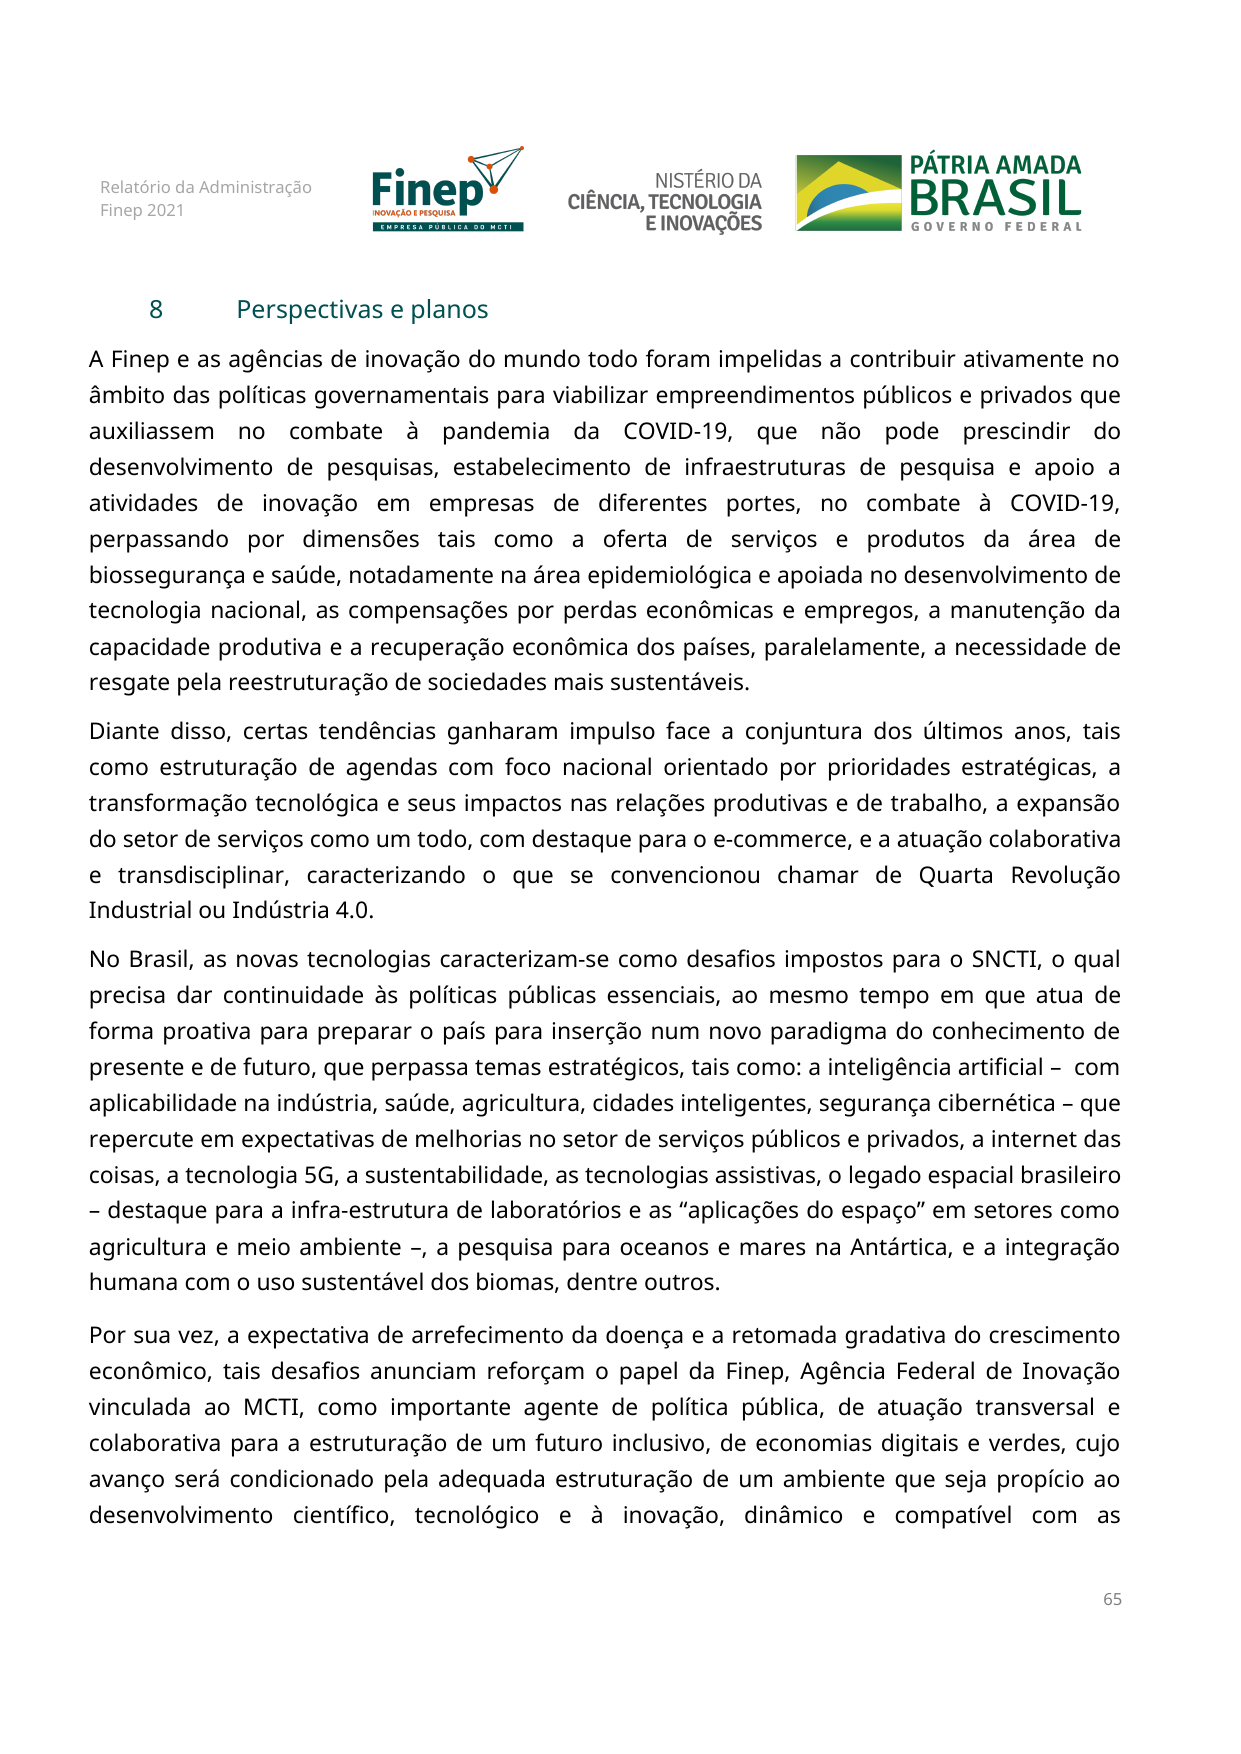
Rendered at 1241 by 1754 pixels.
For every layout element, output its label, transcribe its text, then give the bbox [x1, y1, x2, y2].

text A Finep e as agências de inovação do mundo todo foram impelidas a contribuir ativamente no âmbito das políticas governamentais para viabilizar empreendimentos públicos e privados que auxiliassem no combate à pandemia da COVID-19, que não pode prescindir do desenvolvimento de pesquisas, estabelecimento de infraestruturas de pesquisa e apoio a atividades de inovação em empresas de diferentes portes, no combate à COVID-19, perpassando por dimensões tais como a oferta de serviços e produtos da área de biossegurança e saúde, notadamente na área epidemiológica e apoiada no desenvolvimento de tecnologia nacional, as compensações por perdas econômicas e empregos, a manutenção da capacidade produtiva e a recuperação econômica dos países, paralelamente, a necessidade de resgate pela reestruturação de sociedades mais sustentáveis. [89, 343, 1122, 698]
text Diante disso, certas tendências ganharam impulso face a conjuntura dos últimos anos, tais como estruturação de agendas com foco nacional orientado por prioridades estratégicas, a transformação tecnológica e seus impactos nas relações produtivas e de trabalho, a expansão do setor de serviços como um todo, com destaque para o e-commerce, e a atuação colaborativa e transdisciplinar, caracterizando o que se convencionou chamar de Quarta Revolução Industrial ou Indústria 4.0. [89, 715, 1122, 926]
subtitle 8 Perspectivas e planos [89, 291, 1122, 325]
text No Brasil, as novas tecnologias caracterizam-se como desafios impostos para o SNCTI, o qual precisa dar continuidade às políticas públicas essenciais, ao mesmo tempo em que atua de forma proativa para preparar o país para inserção num novo paradigma do conhecimento de presente e de futuro, que perpassa temas estratégicos, tais como: a inteligência artificial – com aplicabilidade na indústria, saúde, agricultura, cidades inteligentes, segurança cibernética – que repercute em expectativas de melhorias no setor de serviços públicos e privados, a internet das coisas, a tecnologia 5G, a sustentabilidade, as tecnologias assistivas, o legado espacial brasileiro – destaque para a infra-estrutura de laboratórios e as “aplicações do espaço” em setores como agricultura e meio ambiente –, a pesquisa para oceanos e mares na Antártica, e a integração humana com o uso sustentável dos biomas, dentre outros. [89, 943, 1122, 1298]
text Por sua vez, a expectativa de arrefecimento da doença e a retomada gradativa do crescimento econômico, tais desafios anunciam reforçam o papel da Finep, Agência Federal de Inovação vinculada ao MCTI, como importante agente de política pública, de atuação transversal e colaborativa para a estruturação de um futuro inclusivo, de economias digitais e verdes, cujo avanço será condicionado pela adequada estruturação de um ambiente que seja propício ao desenvolvimento científico, tecnológico e à inovação, dinâmico e compatível com as [89, 1319, 1122, 1530]
picture [372, 146, 1082, 235]
